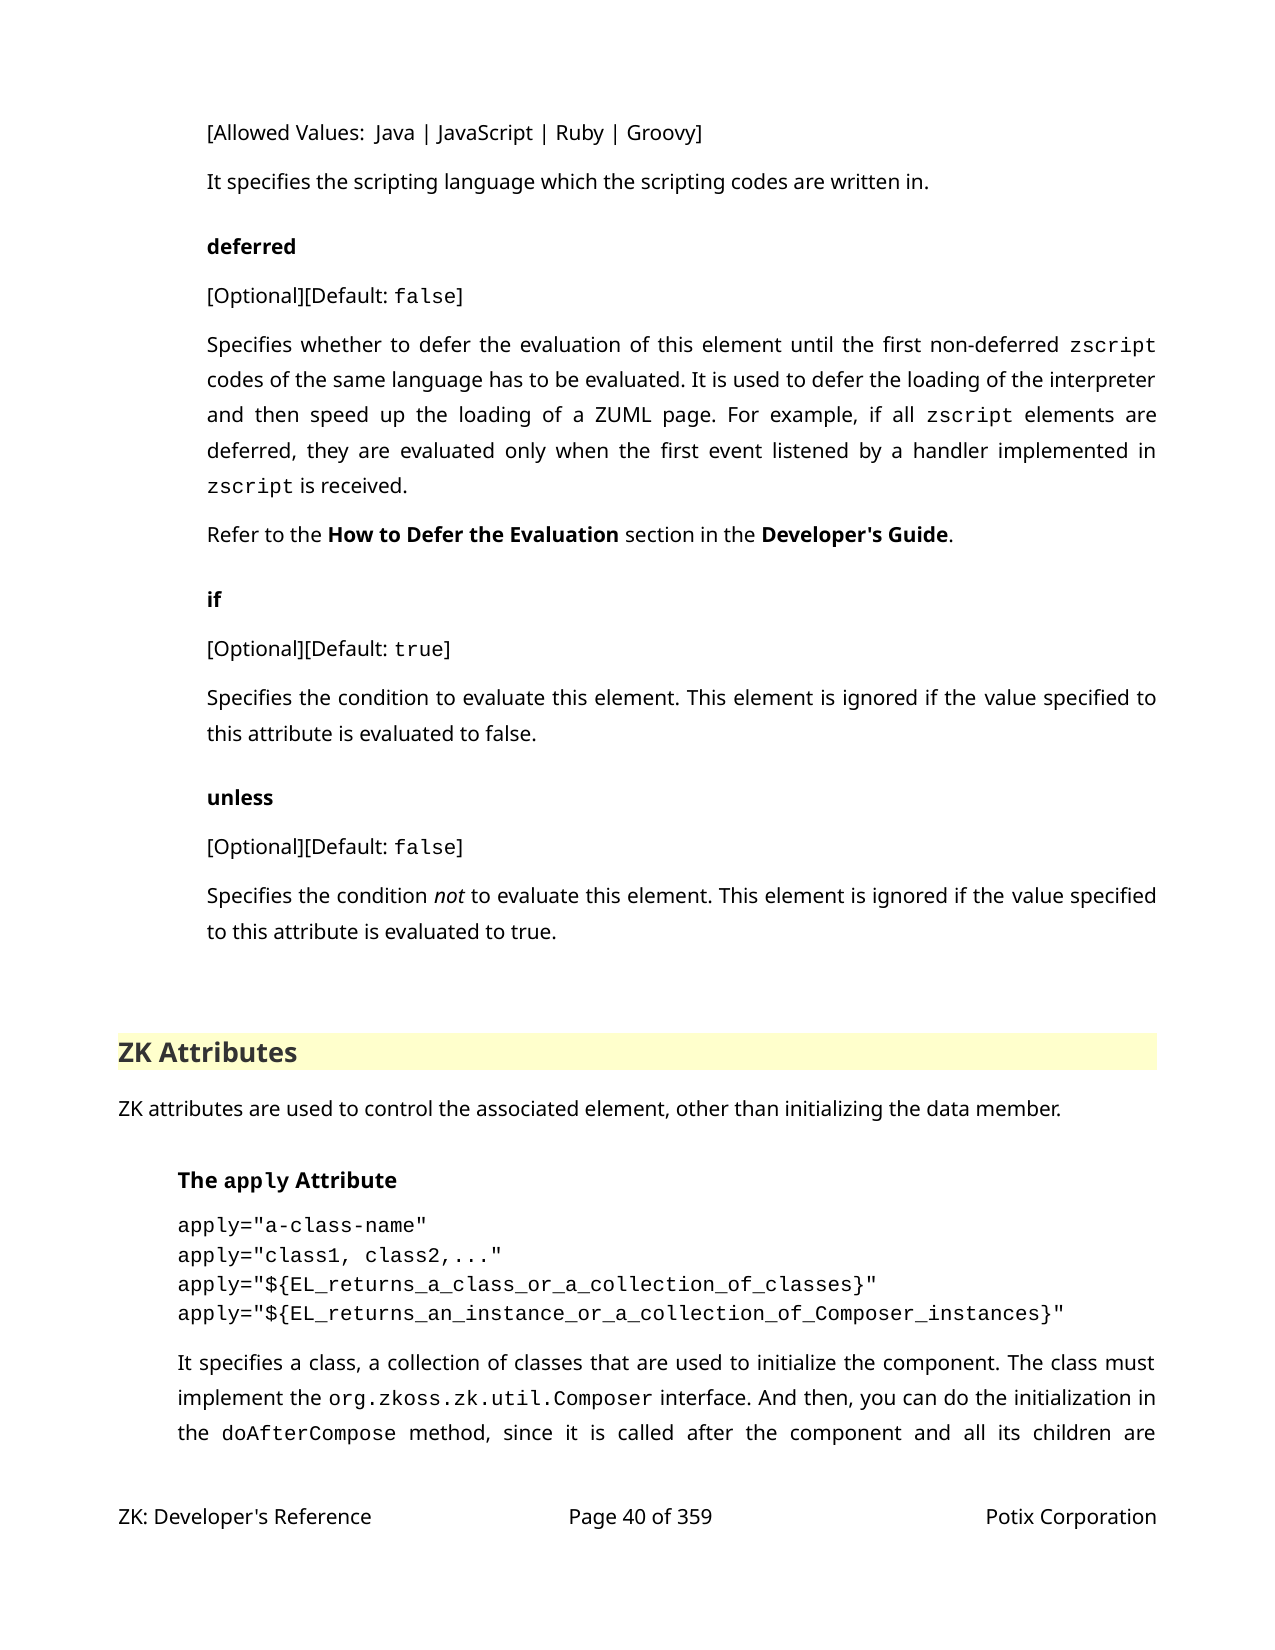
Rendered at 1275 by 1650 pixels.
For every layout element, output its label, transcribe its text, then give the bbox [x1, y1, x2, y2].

text ZK attributes are used to control the associated element, other than initializing the data member. [118, 1094, 1157, 1122]
text Specifies whether to defer the evaluation of this element until the first non-deferred zscript codes of the same language has to be evaluated. It is used to defer the loading of the interpreter and then speed up the loading of a ZUML page. For example, if all zscript elements are deferred, they are evaluated only when the first event listened by a handler implemented in zscript is received. [207, 330, 1157, 500]
text Specifies the condition to evaluate this element. This element is ignored if the value specified to this attribute is evaluated to false. [207, 683, 1157, 747]
subtitle ZK Attributes [118, 1033, 1157, 1070]
text [Optional][Default: false] [207, 281, 1157, 309]
text apply="a-class-name" apply="class1, class2,..." apply="${EL_returns_a_class_or_a_collection_of_classes}" apply="${EL_returns_an_instance_or_a_collection_of_Composer_instances}" [177, 1215, 1157, 1327]
text Refer to the How to Defer the Evaluation section in the Developer's Guide. [207, 521, 1157, 549]
subtitle unless [207, 783, 1157, 812]
text [Optional][Default: false] [207, 832, 1157, 861]
subtitle The apply Attribute [177, 1165, 1157, 1195]
text Specifies the condition not to evaluate this element. This element is ignored if the value specified to this attribute is evaluated to true. [207, 882, 1157, 945]
text [Allowed Values: Java | JavaScript | Ruby | Groovy] [207, 118, 1157, 146]
text It specifies a class, a collection of classes that are used to initialize the component. The class must implement the org.zkoss.zk.util.Composer interface. And then, you can do the initialization in the doAfterCompose method, since it is called after the component and all its children are [177, 1348, 1157, 1447]
subtitle if [207, 585, 1157, 614]
subtitle deferred [207, 232, 1157, 260]
text It specifies the scripting language which the scripting codes are written in. [207, 167, 1157, 195]
text [Optional][Default: true] [207, 634, 1157, 663]
